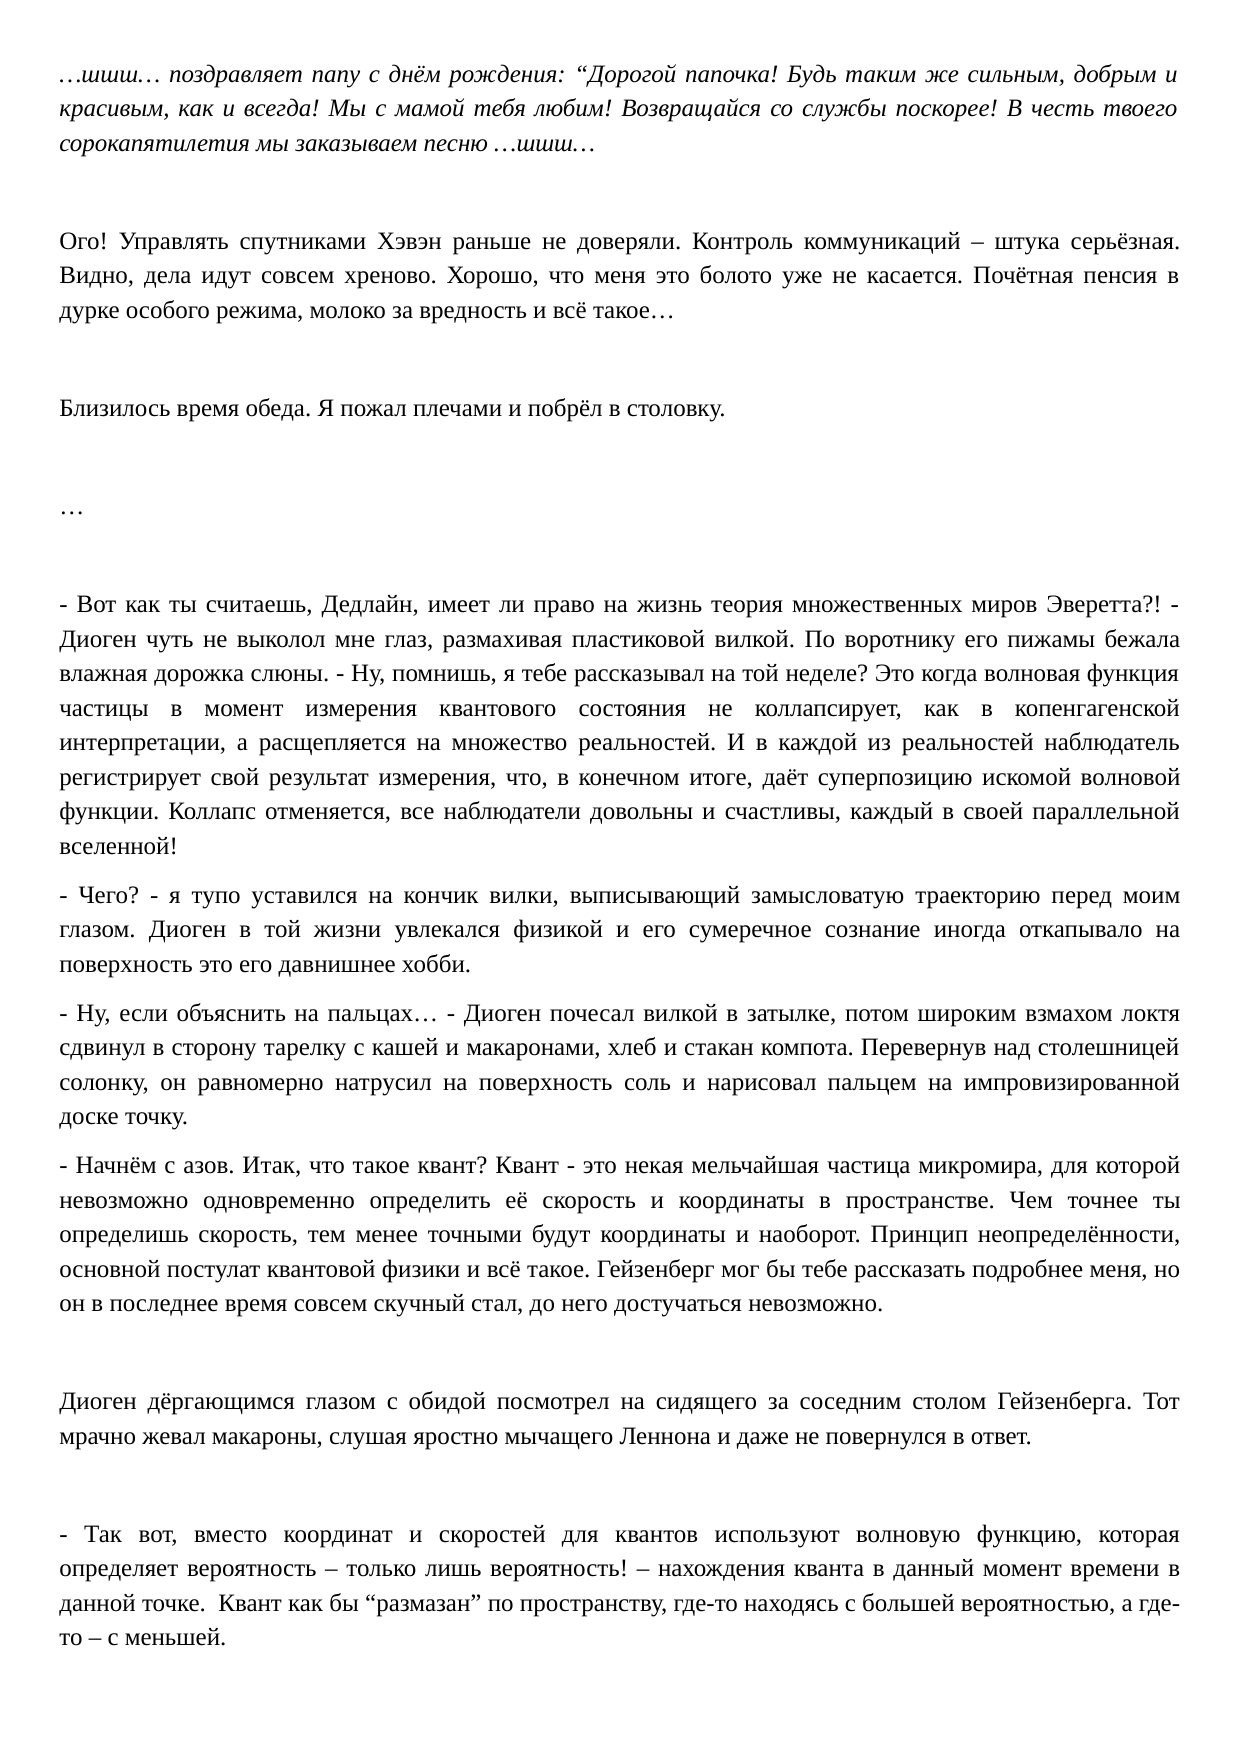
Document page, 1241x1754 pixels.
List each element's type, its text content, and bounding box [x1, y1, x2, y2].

text - Так вот, вместо координат и скоростей для квантов используют волновую функцию, которая определяет вероятность – только лишь вероятность! – нахождения кванта в данный момент времени в данной точке. Квант как бы “размазан” по пространству, где-то находясь с большей вероятностью, а где-то – с меньшей. [59, 1519, 1181, 1651]
text Ого! Управлять спутниками Хэвэн раньше не доверяли. Контроль коммуникаций – штука серьёзная. Видно, дела идут совсем хреново. Хорошо, что меня это болото уже не касается. Почётная пенсия в дурке особого режима, молоко за вредность и всё такое… [59, 226, 1181, 324]
text … [59, 491, 1181, 520]
text - Вот как ты считаешь, Дедлайн, имеет ли право на жизнь теория множественных миров Эверетта?! - Диоген чуть не выколол мне глаз, размахивая пластиковой вилкой. По воротнику его пижамы бежала влажная дорожка слюны. - Ну, помнишь, я тебе рассказывал на той неделе? Это когда волновая функция частицы в момент измерения квантового состояния не коллапсирует, как в копенгагенской интерпретации, а расщепляется на множество реальностей. И в каждой из реальностей наблюдатель регистрирует свой результат измерения, что, в конечном итоге, даёт суперпозицию искомой волновой функции. Коллапс отменяется, все наблюдатели довольны и счастливы, каждый в своей параллельной вселенной! [59, 589, 1181, 859]
text - Начнём с азов. Итак, что такое квант? Квант - это некая мельчайшая частица микромира, для которой невозможно одновременно определить её скорость и координаты в пространстве. Чем точнее ты определишь скорость, тем менее точными будут координаты и наоборот. Принцип неопределённости, основной постулат квантовой физики и всё такое. Гейзенберг мог бы тебе рассказать подробнее меня, но он в последнее время совсем скучный стал, до него достучаться невозможно. [59, 1150, 1181, 1317]
text - Ну, если объяснить на пальцах… - Диоген почесал вилкой в затылке, потом широким взмахом локтя сдвинул в сторону тарелку с кашей и макаронами, хлеб и стакан компота. Перевернув над столешницей солонку, он равномерно натрусил на поверхность соль и нарисовал пальцем на импровизированной доске точку. [59, 998, 1181, 1130]
text Близилось время обеда. Я пожал плечами и побрёл в столовку. [59, 393, 1181, 422]
text - Чего? - я тупо уставился на кончик вилки, выписывающий замысловатую траекторию перед моим глазом. Диоген в той жизни увлекался физикой и его сумеречное сознание иногда откапывало на поверхность это его давнишнее хобби. [59, 880, 1181, 978]
text Диоген дёргающимся глазом с обидой посмотрел на сидящего за соседним столом Гейзенберга. Тот мрачно жевал макароны, слушая яростно мычащего Леннона и даже не повернулся в ответ. [59, 1386, 1181, 1450]
text …шшш… поздравляет папу с днём рождения: “Дорогой папочка! Будь таким же сильным, добрым и красивым, как и всегда! Мы с мамой тебя любим! Возвращайся со службы поскорее! В честь твоего сорокапятилетия мы заказываем песню …шшш… [59, 59, 1181, 157]
